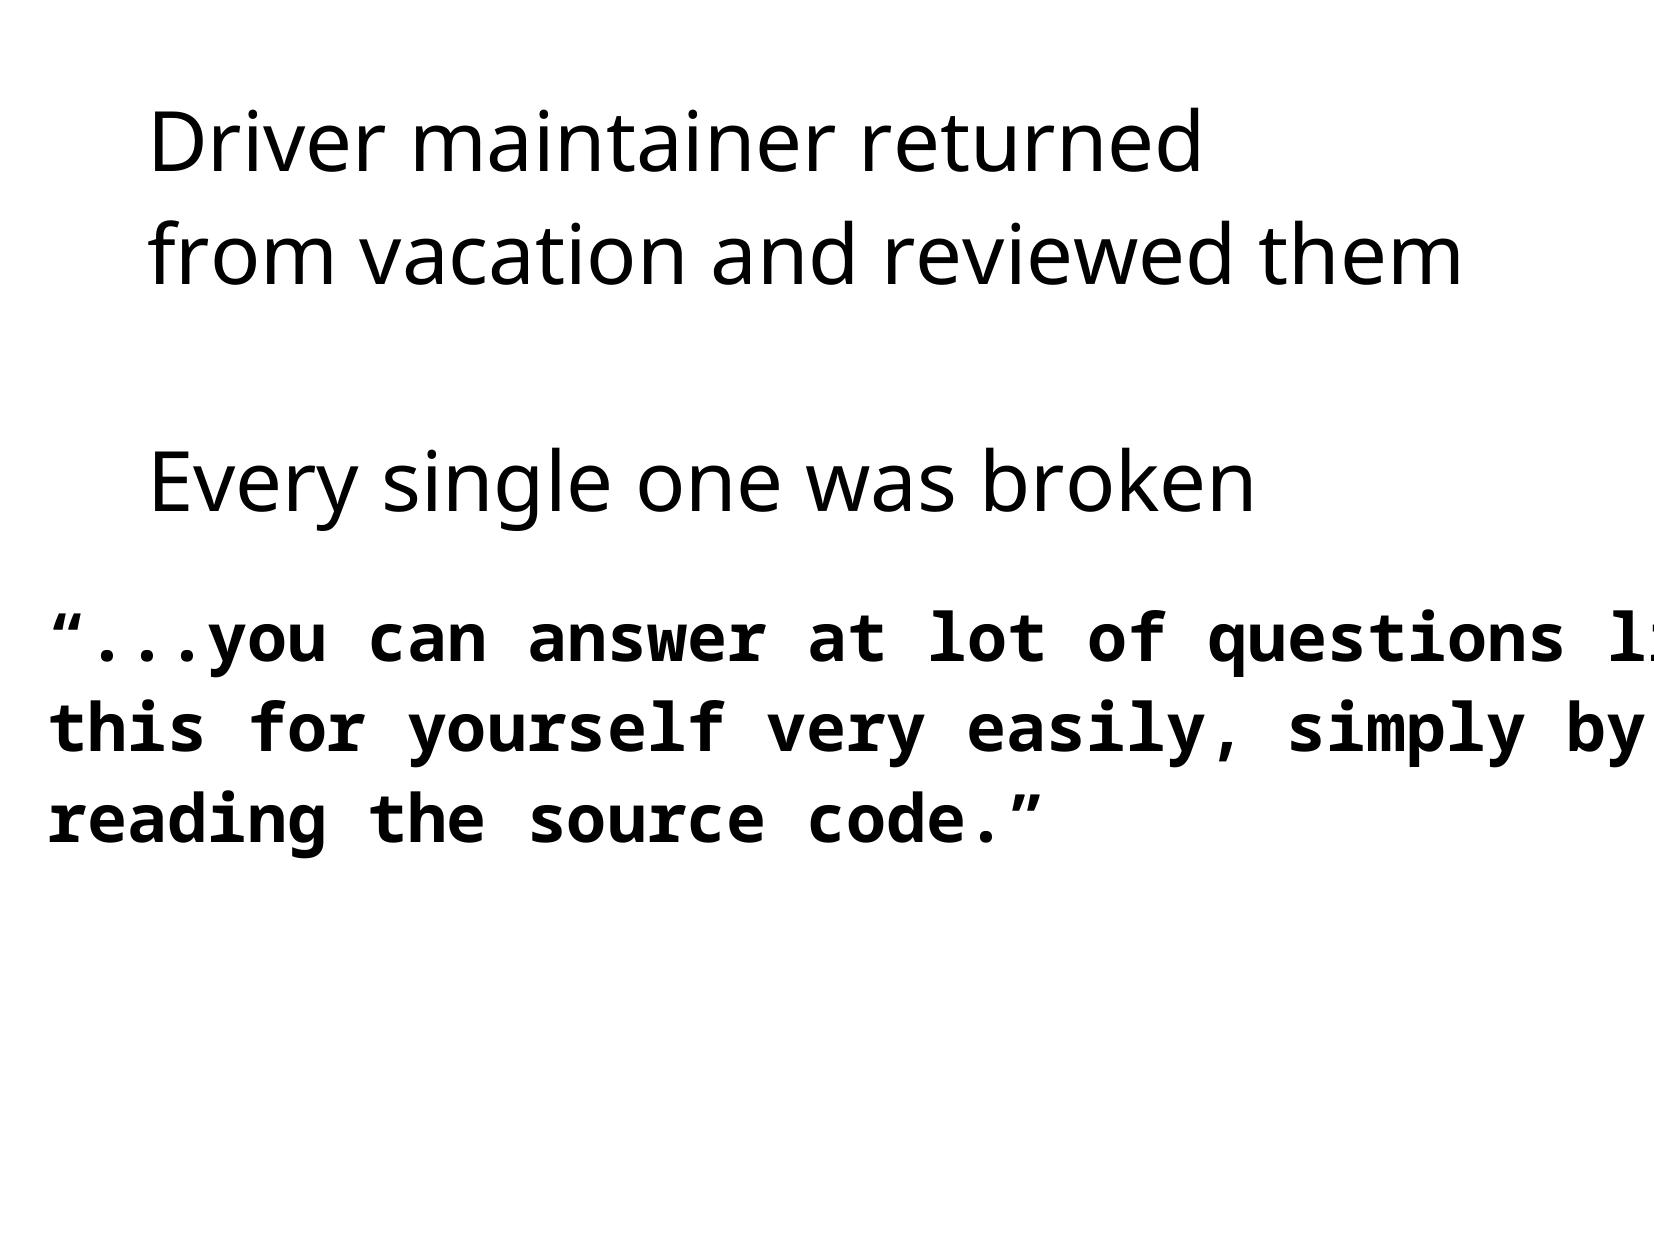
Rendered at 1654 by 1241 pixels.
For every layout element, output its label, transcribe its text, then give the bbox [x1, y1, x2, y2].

text_box “...you can answer at lot of questions like this for yourself very easily, simply by reading the source code.” [32, 582, 1622, 800]
text_box Driver maintainer returned from vacation and reviewed them Every single one was broken [132, 75, 1522, 490]
